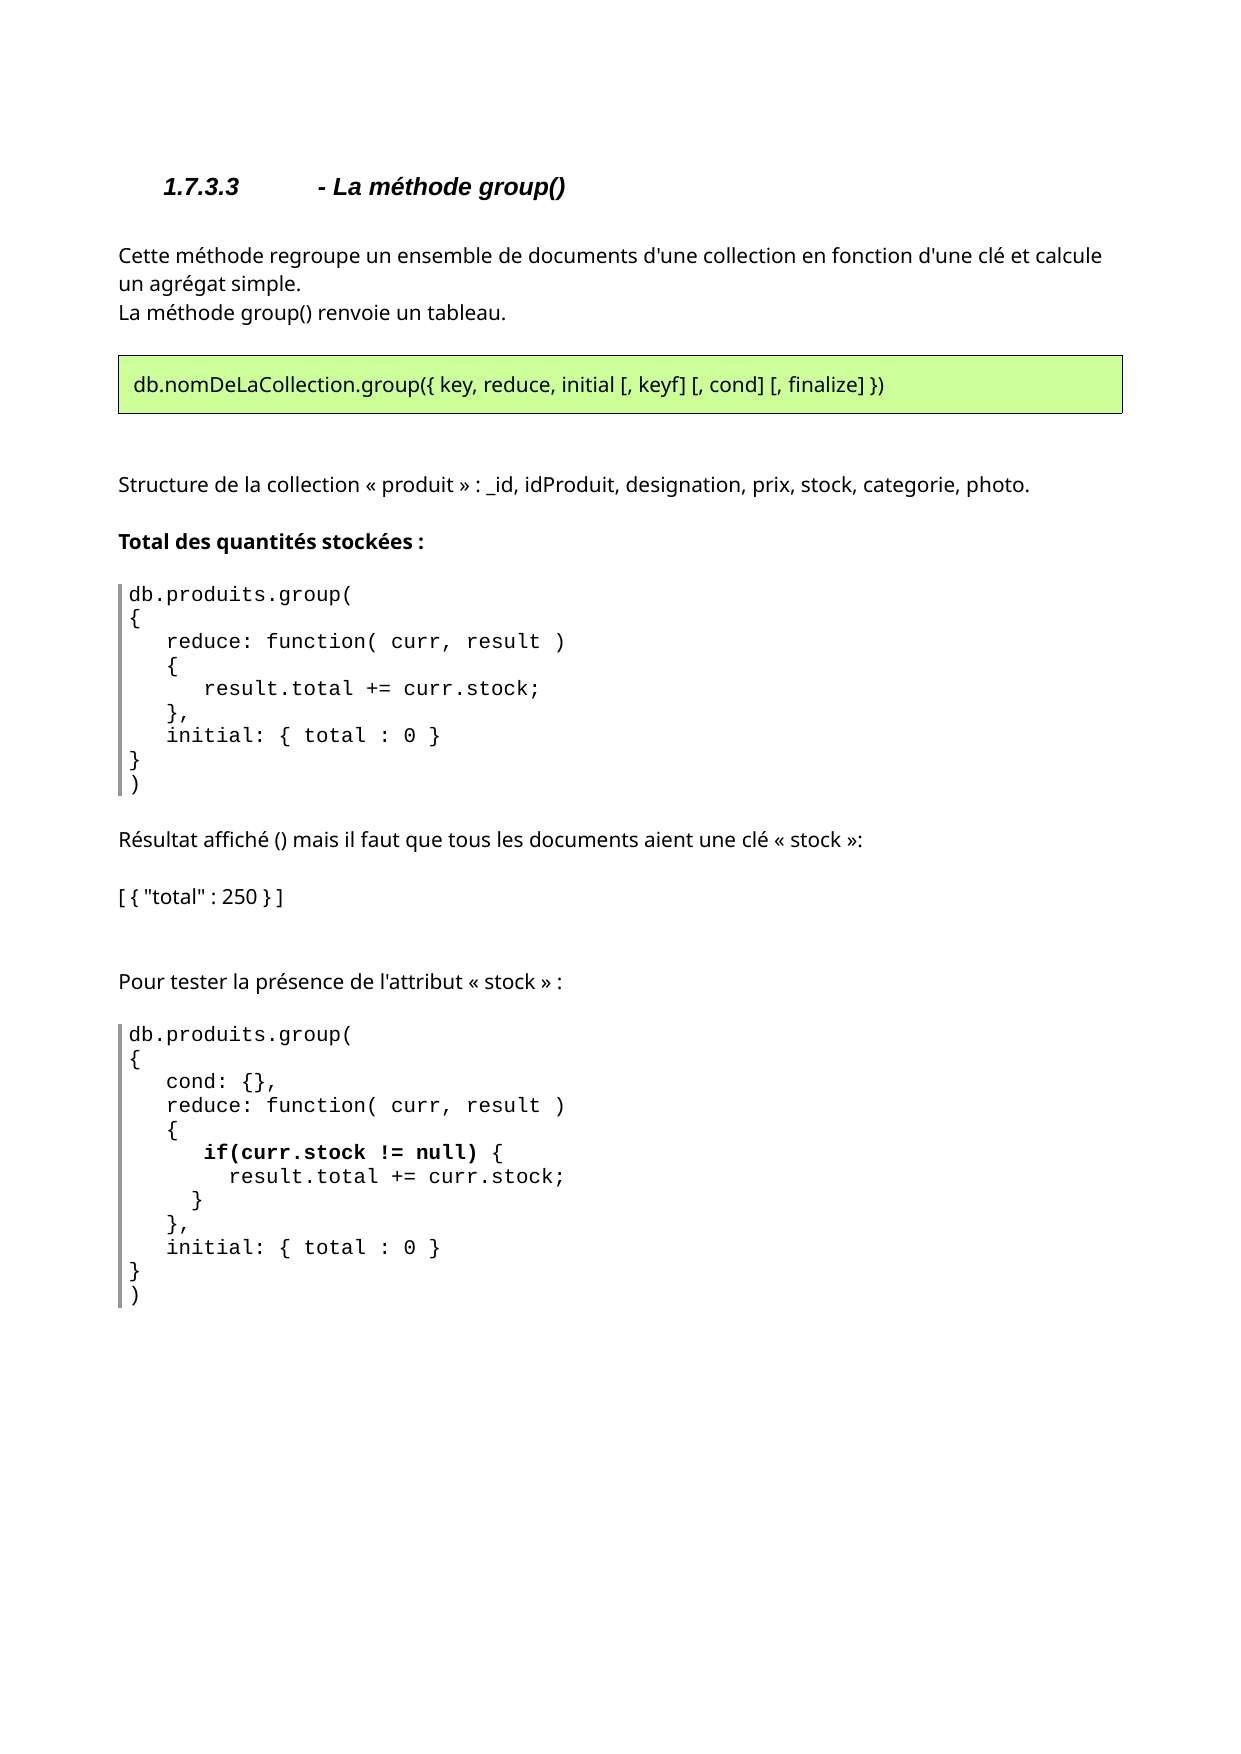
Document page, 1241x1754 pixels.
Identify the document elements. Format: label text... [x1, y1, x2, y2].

text Total des quantités stockées : [118, 527, 1122, 555]
text } [122, 749, 1122, 773]
text Pour tester la présence de l'attribut « stock » : [118, 967, 1122, 996]
text initial: { total : 0 } [122, 1237, 1122, 1260]
text db.nomDeLaCollection.group({ key, reduce, initial [, keyf] [, cond] [, ﬁnalize] }) [119, 356, 1122, 413]
text db.produits.group( [122, 1024, 1122, 1048]
text }, [122, 1213, 1122, 1237]
text Structure de la collection « produit » : _id, idProduit, designation, prix, stock, categorie, photo. [118, 470, 1122, 498]
text reduce: function( curr, result ) [122, 1095, 1122, 1118]
text initial: { total : 0 } [122, 726, 1122, 749]
text cond: {}, [122, 1071, 1122, 1095]
text }, [122, 702, 1122, 726]
text La méthode group() renvoie un tableau. [118, 298, 1122, 326]
text [ { "total" : 250 } ] [118, 882, 1122, 910]
text { [122, 1118, 1122, 1142]
text } [122, 1189, 1122, 1213]
text { [122, 1048, 1122, 1071]
text } [122, 1260, 1122, 1284]
text ) [122, 773, 1122, 796]
text if(curr.stock != null) { [122, 1142, 1122, 1166]
text db.produits.group( [122, 584, 1122, 607]
text reduce: function( curr, result ) [122, 631, 1122, 654]
text { [122, 607, 1122, 631]
text result.total += curr.stock; [122, 678, 1122, 702]
text result.total += curr.stock; [122, 1166, 1122, 1189]
text { [122, 654, 1122, 678]
text Cette méthode regroupe un ensemble de documents d'une collection en fonction d'une clé et calcule un agrégat simple. [118, 241, 1122, 298]
subtitle - La méthode group() [163, 172, 1122, 200]
text Résultat affiché () mais il faut que tous les documents aient une clé « stock »: [118, 825, 1122, 853]
text ) [122, 1284, 1122, 1308]
